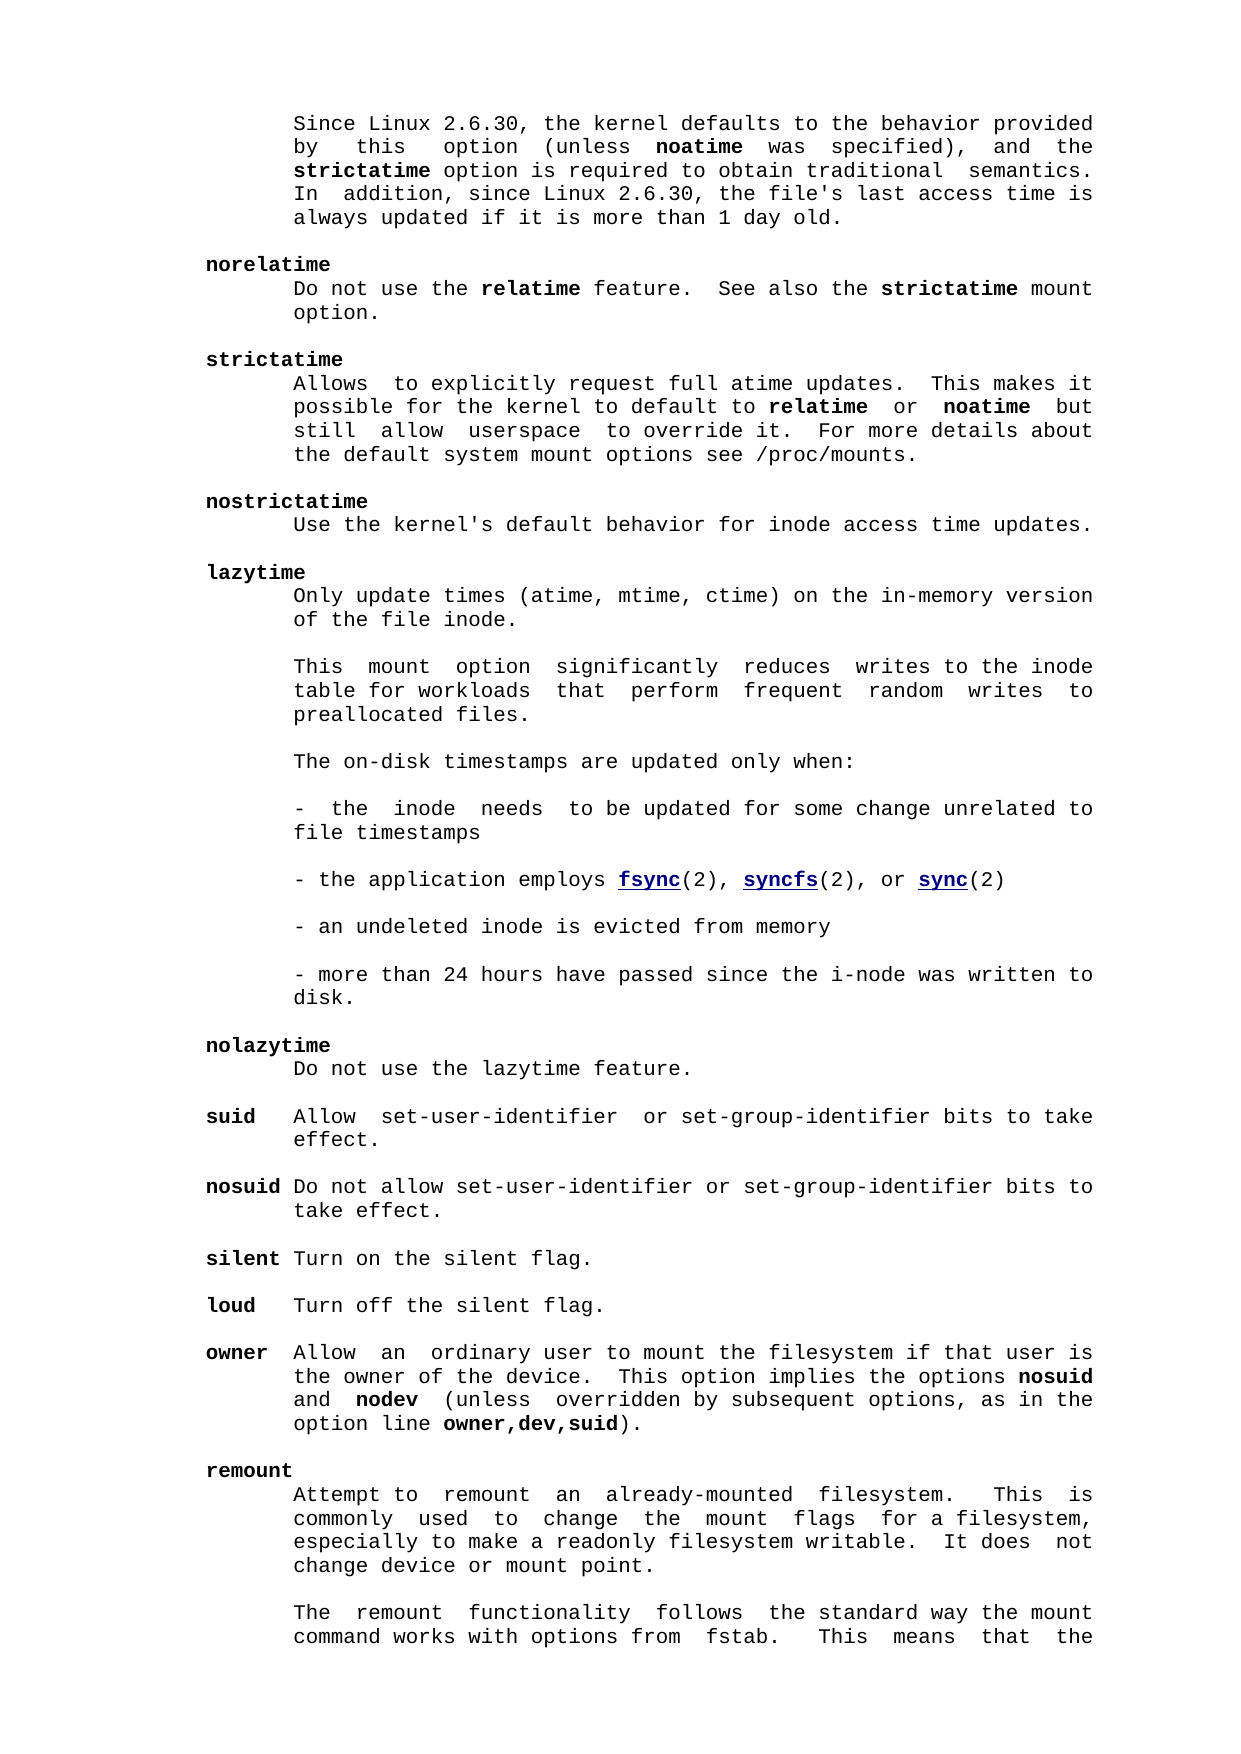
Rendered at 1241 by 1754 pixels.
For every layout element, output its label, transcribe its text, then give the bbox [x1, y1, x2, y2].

text Use the kernel's default behavior for inode access time updates. [118, 514, 1122, 538]
text - the inode needs to be updated for some change unrelated to [118, 798, 1122, 822]
text The remount functionality follows the standard way the mount [118, 1602, 1122, 1626]
text - an undeleted inode is evicted from memory [118, 916, 1122, 940]
text Do not use the relatime feature. See also the strictatime mount [118, 278, 1122, 302]
text possible for the kernel to default to relatime or noatime but [118, 396, 1122, 420]
text the owner of the device. This option implies the options nosuid [118, 1366, 1122, 1389]
text commonly used to change the mount flags for a filesystem, [118, 1508, 1122, 1531]
text owner Allow an ordinary user to mount the filesystem if that user is [118, 1342, 1122, 1366]
text nolazytime [118, 1035, 1122, 1058]
text especially to make a readonly filesystem writable. It does not [118, 1531, 1122, 1555]
text nostrictatime [118, 491, 1122, 514]
text remount [118, 1460, 1122, 1484]
text In addition, since Linux 2.6.30, the file's last access time is [118, 183, 1122, 207]
text change device or mount point. [118, 1555, 1122, 1578]
text still allow userspace to override it. For more details about [118, 420, 1122, 443]
text disk. [118, 987, 1122, 1011]
text The on-disk timestamps are updated only when: [118, 751, 1122, 774]
text the default system mount options see /proc/mounts. [118, 443, 1122, 467]
text suid Allow set-user-identifier or set-group-identifier bits to take [118, 1106, 1122, 1129]
text command works with options from fstab. This means that the [118, 1626, 1122, 1649]
text Only update times (atime, mtime, ctime) on the in-memory version [118, 585, 1122, 609]
text This mount option significantly reduces writes to the inode [118, 656, 1122, 680]
text Do not use the lazytime feature. [118, 1058, 1122, 1082]
text - more than 24 hours have passed since the i-node was written to [118, 964, 1122, 987]
text - the application employs fsync(2), syncfs(2), or sync(2) [118, 869, 1122, 893]
text lazytime [118, 562, 1122, 585]
text Since Linux 2.6.30, the kernel defaults to the behavior provided [118, 112, 1122, 136]
text effect. [118, 1129, 1122, 1153]
text table for workloads that perform frequent random writes to [118, 680, 1122, 704]
text always updated if it is more than 1 day old. [118, 207, 1122, 231]
text silent Turn on the silent flag. [118, 1247, 1122, 1271]
text option line owner,dev,suid). [118, 1413, 1122, 1437]
text file timestamps [118, 822, 1122, 846]
text norelatime [118, 254, 1122, 278]
text loud Turn off the silent flag. [118, 1295, 1122, 1318]
text option. [118, 302, 1122, 325]
text strictatime option is required to obtain traditional semantics. [118, 160, 1122, 183]
text by this option (unless noatime was specified), and the [118, 136, 1122, 160]
text preallocated files. [118, 704, 1122, 727]
text take effect. [118, 1200, 1122, 1224]
text of the file inode. [118, 609, 1122, 633]
text strictatime [118, 349, 1122, 373]
text Allows to explicitly request full atime updates. This makes it [118, 373, 1122, 396]
text nosuid Do not allow set-user-identifier or set-group-identifier bits to [118, 1177, 1122, 1200]
text and nodev (unless overridden by subsequent options, as in the [118, 1389, 1122, 1413]
text Attempt to remount an already-mounted filesystem. This is [118, 1484, 1122, 1508]
